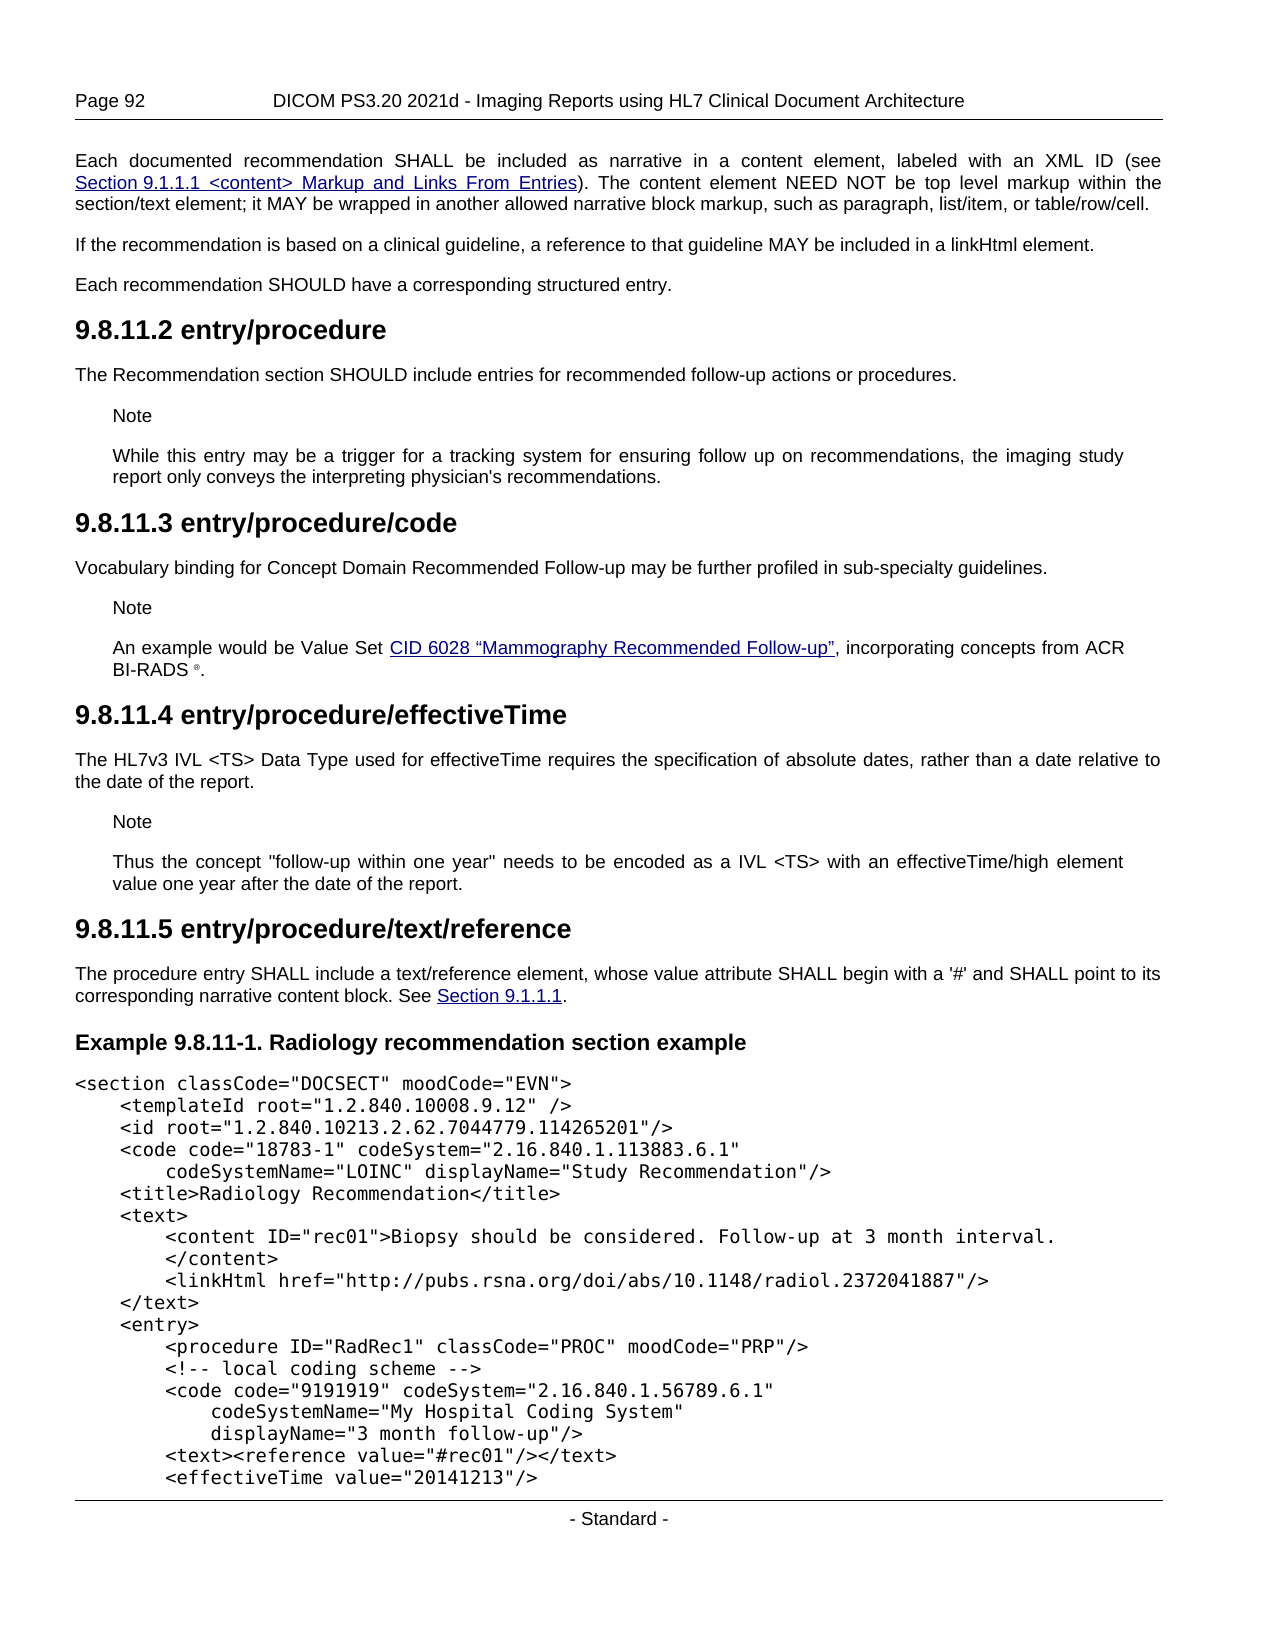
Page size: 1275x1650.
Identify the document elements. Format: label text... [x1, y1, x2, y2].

text Note [112, 811, 1125, 832]
text 9.8.11.2 entry/procedure [75, 314, 1162, 345]
text If the recommendation is based on a clinical guideline, a reference to that guideline MAY be included in a linkHtml element. [75, 233, 1162, 255]
text The Recommendation section SHOULD include entries for recommended follow-up actions or procedures. [75, 364, 1162, 386]
text Note [112, 597, 1125, 618]
text While this entry may be a trigger for a tracking system for ensuring follow up on recommendations, the imaging study report only conveys the interpreting physician's recommendations. [112, 445, 1125, 488]
text Each recommendation SHOULD have a corresponding structured entry. [75, 274, 1162, 295]
text 9.8.11.5 entry/procedure/text/reference [75, 913, 1162, 944]
text Vocabulary binding for Concept Domain Recommended Follow-up may be further profiled in sub-specialty guidelines. [75, 557, 1162, 578]
text 9.8.11.4 entry/procedure/effectiveTime [75, 699, 1162, 730]
text The procedure entry SHALL include a text/reference element, whose value attribute SHALL begin with a '#' and SHALL point to its corresponding narrative content block. See Section 9.1.1.1. [75, 963, 1162, 1006]
text <section classCode="DOCSECT" moodCode="EVN"> <templateId root="1.2.840.10008.9.12" /> <id root="1.2.840.10213.2.62.7044779.114265201"/> <code code="18783-1" codeSystem="2.16.840.1.113883.6.1" codeSystemName="LOINC" displayName="Study Recommendation"/> <title>Radiology Recommendation</title> <text> <content ID="rec01">Biopsy should be considered. Follow-up at 3 month interval. </content> <linkHtml href="http://pubs.rsna.org/doi/abs/10.1148/radiol.2372041887"/> </text> <entry> <procedure ID="RadRec1" classCode="PROC" moodCode="PRP"/> <!-- local coding scheme --> <code code="9191919" codeSystem="2.16.840.1.56789.6.1" codeSystemName="My Hospital Coding System" displayName="3 month follow-up"/> <text><reference value="#rec01"/></text> <effectiveTime value="20141213"/> [75, 1073, 1162, 1489]
text The HL7v3 IVL <TS> Data Type used for effectiveTime requires the specification of absolute dates, rather than a date relative to the date of the report. [75, 749, 1162, 792]
text Example 9.8.11-1. Radiology recommendation section example [75, 1029, 1162, 1054]
text 9.8.11.3 entry/procedure/code [75, 507, 1162, 538]
text Thus the concept "follow-up within one year" needs to be encoded as a IVL <TS> with an effectiveTime/high element value one year after the date of the report. [112, 851, 1125, 894]
text Note [112, 404, 1125, 426]
text Each documented recommendation SHALL be included as narrative in a content element, labeled with an XML ID (see Section 9.1.1.1 <content> Markup and Links From Entries). The content element NEED NOT be top level markup within the section/text element; it MAY be wrapped in another allowed narrative block markup, such as paragraph, list/item, or table/row/cell. [75, 150, 1162, 215]
text An example would be Value Set CID 6028 “Mammography Recommended Follow-up”, incorporating concepts from ACR BI-RADS ®. [112, 637, 1125, 680]
